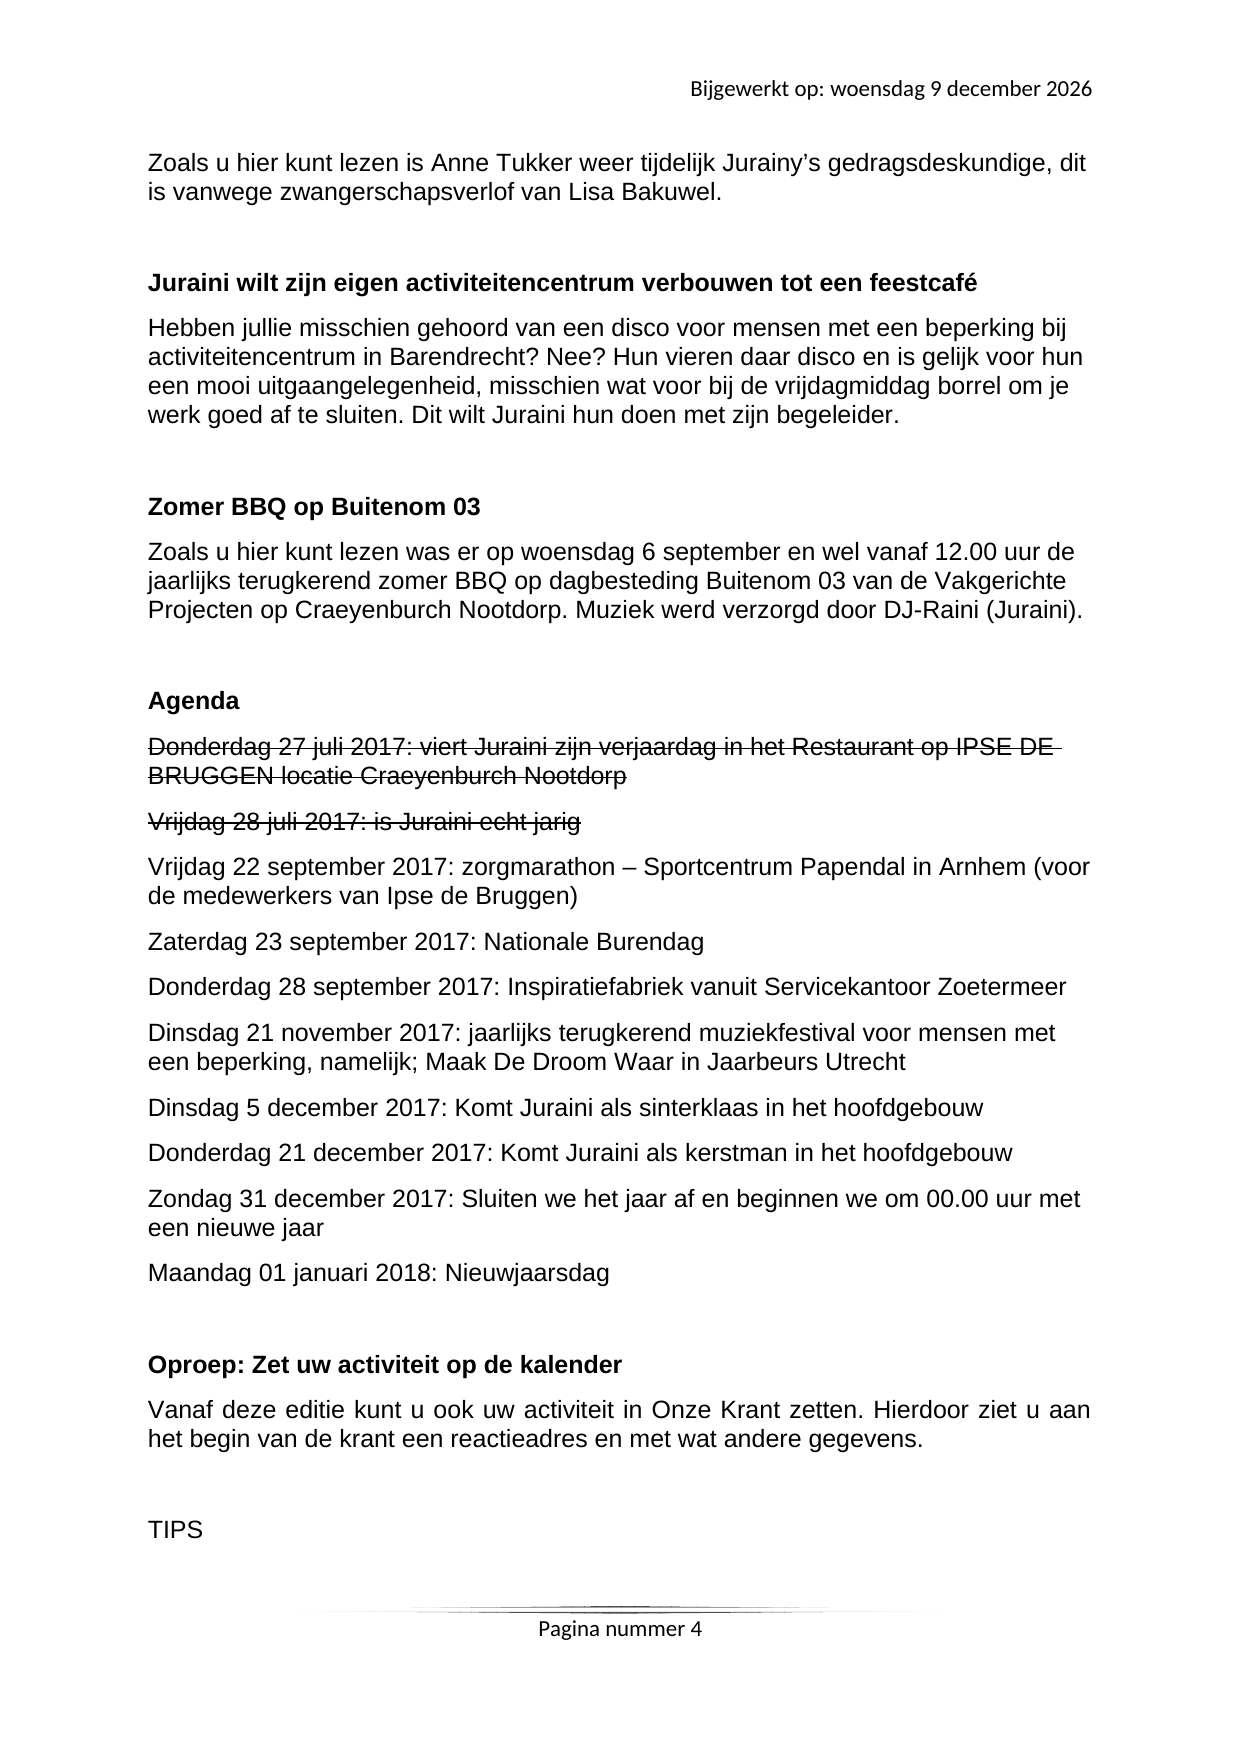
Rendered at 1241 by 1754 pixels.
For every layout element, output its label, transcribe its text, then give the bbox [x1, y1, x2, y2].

text Vrijdag 28 juli 2017: is Juraini echt jarig [148, 807, 1093, 835]
text Zoals u hier kunt lezen is Anne Tukker weer tijdelijk Jurainy’s gedragsdeskundige, dit is vanwege zwangerschapsverlof van Lisa Bakuwel. [148, 148, 1093, 205]
text Dinsdag 5 december 2017: Komt Juraini als sinterklaas in het hoofdgebouw [148, 1093, 1093, 1121]
text Zaterdag 23 september 2017: Nationale Burendag [148, 927, 1093, 956]
text Vanaf deze editie kunt u ook uw activiteit in Onze Krant zetten. Hierdoor ziet u aan het begin van de krant een reactieadres en met wat andere gegevens. [148, 1395, 1093, 1453]
text Donderdag 21 december 2017: Komt Juraini als kerstman in het hoofdgebouw [148, 1138, 1093, 1167]
text Vrijdag 22 september 2017: zorgmarathon – Sportcentrum Papendal in Arnhem (voor de medewerkers van Ipse de Bruggen) [148, 852, 1093, 910]
text Hebben jullie misschien gehoord van een disco voor mensen met een beperking bij activiteitencentrum in Barendrecht? Nee? Hun vieren daar disco en is gelijk voor hun een mooi uitgaangelegenheid, misschien wat voor bij de vrijdagmiddag borrel om je werk goed af te sluiten. Dit wilt Juraini hun doen met zijn begeleider. [148, 313, 1093, 429]
text Donderdag 28 september 2017: Inspiratiefabriek vanuit Servicekantoor Zoetermeer [148, 972, 1093, 1001]
text Dinsdag 21 november 2017: jaarlijks terugkerend muziekfestival voor mensen met een beperking, namelijk; Maak De Droom Waar in Jaarbeurs Utrecht [148, 1018, 1093, 1076]
text Agenda [148, 686, 1093, 715]
text Zomer BBQ op Buitenom 03 [148, 492, 1093, 520]
text Juraini wilt zijn eigen activiteitencentrum verbouwen tot een feestcafé [148, 268, 1093, 297]
text Maandag 01 januari 2018: Nieuwjaarsdag [148, 1258, 1093, 1287]
text TIPS [148, 1516, 1093, 1544]
text Zoals u hier kunt lezen was er op woensdag 6 september en wel vanaf 12.00 uur de jaarlijks terugkerend zomer BBQ op dagbesteding Buitenom 03 van de Vakgerichte Projecten op Craeyenburch Nootdorp. Muziek werd verzorgd door DJ-Raini (Juraini). [148, 537, 1093, 624]
text Oproep: Zet uw activiteit op de kalender [148, 1350, 1093, 1378]
text Zondag 31 december 2017: Sluiten we het jaar af en beginnen we om 00.00 uur met een nieuwe jaar [148, 1184, 1093, 1242]
text Donderdag 27 juli 2017: viert Juraini zijn verjaardag in het Restaurant op IPSE DE BRUGGEN locatie Craeyenburch Nootdorp [148, 732, 1093, 790]
